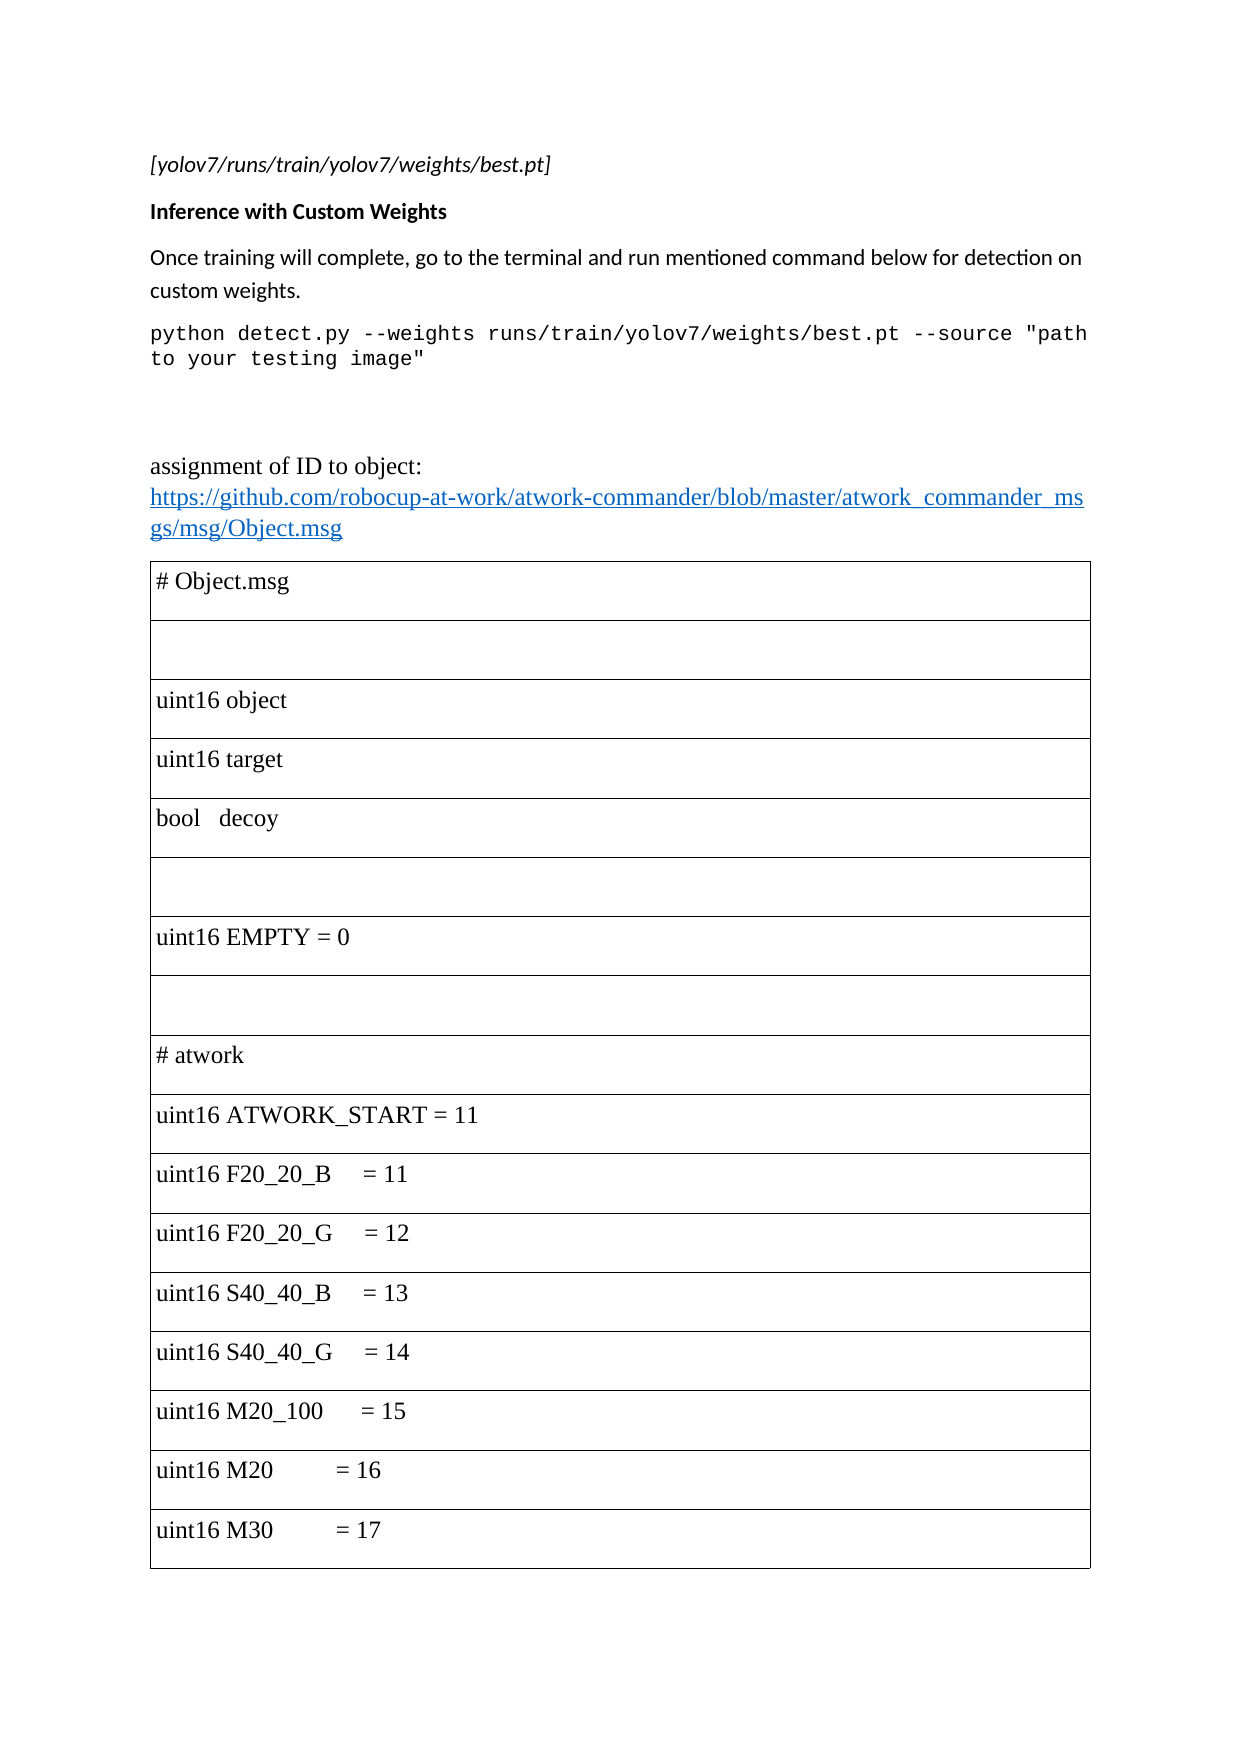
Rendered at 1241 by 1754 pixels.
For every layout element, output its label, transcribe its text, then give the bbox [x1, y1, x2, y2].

table_cell uint16 S40_40_B = 13 [151, 1273, 1090, 1331]
text [yolov7/runs/train/yolov7/weights/best.pt] [150, 150, 1090, 178]
table_cell uint16 object [151, 680, 1090, 738]
table_cell uint16 F20_20_B = 11 [151, 1154, 1090, 1212]
table_cell # atwork [151, 1036, 1090, 1094]
text Inference with Custom Weights [150, 197, 1090, 225]
text python detect.py --weights runs/train/yolov7/weights/best.pt --source "path to your testing image" [150, 322, 1090, 372]
table_cell uint16 S40_40_G = 14 [151, 1332, 1090, 1390]
text assignment of ID to object: https://github.com/robocup-at-work/atwork-commander/blob/master/atwork_commander_msgs/msg/Object.msg [150, 451, 1090, 542]
table_cell uint16 F20_20_G = 12 [151, 1214, 1090, 1272]
table_cell uint16 EMPTY = 0 [151, 917, 1090, 975]
table_cell uint16 M20 = 16 [151, 1451, 1090, 1509]
table_cell [151, 621, 1090, 679]
table_cell uint16 M30 = 17 [151, 1510, 1090, 1568]
table_cell uint16 ATWORK_START = 11 [151, 1095, 1090, 1153]
table_header # Object.msg [151, 562, 1090, 620]
table_cell [151, 858, 1090, 916]
table_cell uint16 target [151, 739, 1090, 798]
table_cell [151, 976, 1090, 1035]
text Once training will complete, go to the terminal and run mentioned command below for detection on custom weights. [150, 243, 1090, 304]
table_cell uint16 M20_100 = 15 [151, 1391, 1090, 1449]
table_cell bool decoy [151, 799, 1090, 857]
